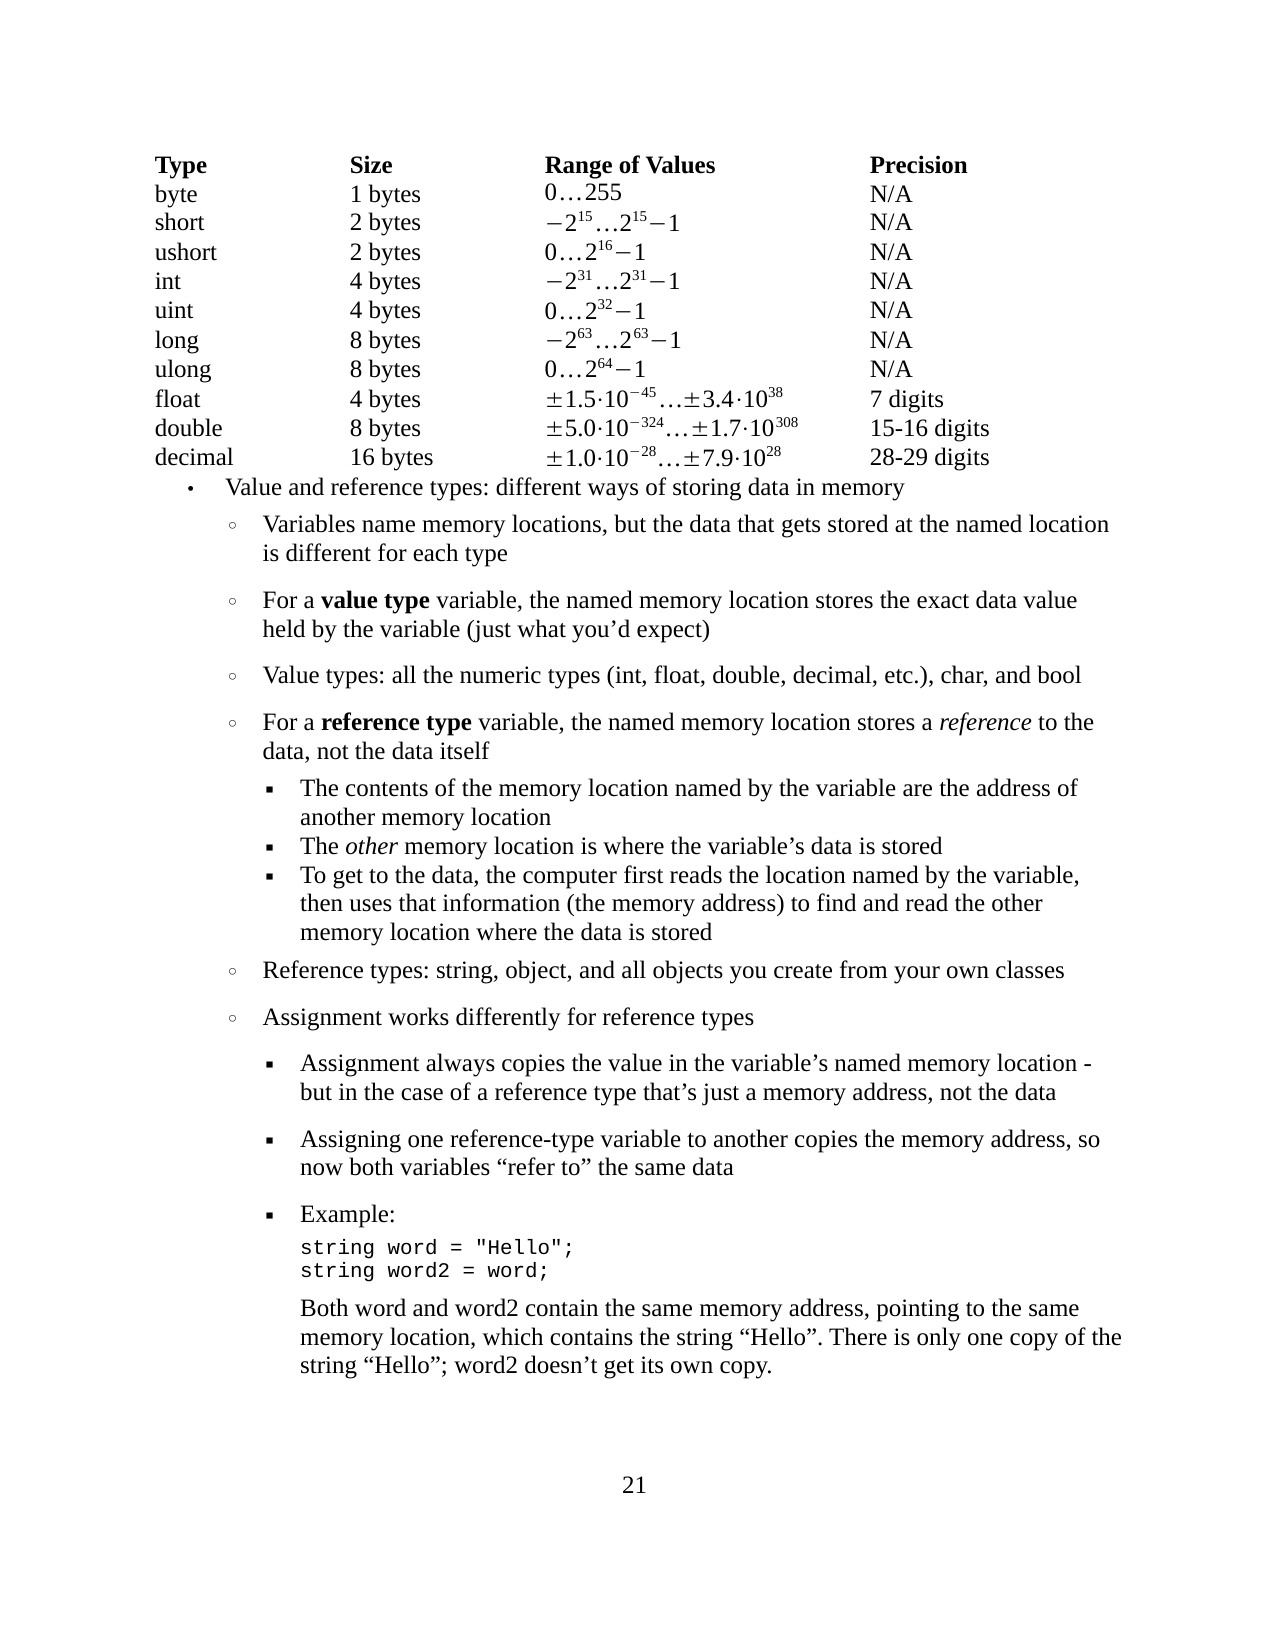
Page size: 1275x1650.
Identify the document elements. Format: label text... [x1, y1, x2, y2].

table_cell [540, 325, 865, 354]
table_header Range of Values [540, 150, 865, 179]
table_cell [540, 208, 865, 237]
table_cell 2 bytes [345, 208, 540, 237]
list Assignment works differently for reference types [225, 1002, 1125, 1030]
table_cell [540, 443, 865, 472]
list string word = "Hello"; [262, 1237, 1125, 1261]
list Example: [262, 1199, 1125, 1228]
table_cell 8 bytes [345, 325, 540, 354]
list The contents of the memory location named by the variable are the address of another memory location [262, 773, 1125, 831]
list For a reference type variable, the named memory location stores a reference to the data, not the data itself [225, 707, 1125, 764]
list Variables name memory locations, but the data that gets stored at the named location is different for each type [225, 509, 1125, 567]
table_cell uint [150, 296, 345, 325]
table_cell ushort [150, 237, 345, 266]
table_cell 4 bytes [345, 296, 540, 325]
table_cell short [150, 208, 345, 237]
table_header Size [345, 150, 540, 179]
table_cell 16 bytes [345, 443, 540, 472]
table_cell [540, 179, 865, 207]
table_cell int [150, 266, 345, 296]
list The other memory location is where the variable’s data is stored [262, 831, 1125, 860]
list string word2 = word; [262, 1261, 1125, 1284]
list Both word and word2 contain the same memory address, pointing to the same memory location, which contains the string “Hello”. There is only one copy of the string “Hello”; word2 doesn’t get its own copy. [262, 1293, 1125, 1379]
table_cell N/A [865, 179, 1125, 207]
table_cell double [150, 413, 345, 442]
list Assignment always copies the value in the variable’s named memory location - but in the case of a reference type that’s just a memory address, not the data [262, 1048, 1125, 1106]
list For a value type variable, the named memory location stores the exact data value held by the variable (just what you’d expect) [225, 585, 1125, 642]
table_cell [540, 296, 865, 325]
table_cell N/A [865, 266, 1125, 296]
table_cell N/A [865, 296, 1125, 325]
list Reference types: string, object, and all objects you create from your own classes [225, 955, 1125, 984]
table_cell 8 bytes [345, 354, 540, 384]
table_header Precision [865, 150, 1125, 179]
table_cell 4 bytes [345, 384, 540, 413]
table_cell 1 bytes [345, 179, 540, 207]
table_header Type [150, 150, 345, 179]
table_cell [540, 384, 865, 413]
table_cell ulong [150, 354, 345, 384]
table_cell 7 digits [865, 384, 1125, 413]
list Value and reference types: different ways of storing data in memory [187, 472, 1125, 501]
table_cell 8 bytes [345, 413, 540, 442]
table_cell 4 bytes [345, 266, 540, 296]
table_cell [540, 413, 865, 442]
table_cell 28-29 digits [865, 443, 1125, 472]
table_cell [540, 237, 865, 266]
table_cell N/A [865, 354, 1125, 384]
table_cell [540, 354, 865, 384]
table_cell long [150, 325, 345, 354]
table_cell N/A [865, 208, 1125, 237]
table_cell [540, 266, 865, 296]
table_cell N/A [865, 237, 1125, 266]
list Value types: all the numeric types (int, float, double, decimal, etc.), char, and bool [225, 660, 1125, 689]
table_cell 2 bytes [345, 237, 540, 266]
table_cell float [150, 384, 345, 413]
table_cell 15-16 digits [865, 413, 1125, 442]
table_cell N/A [865, 325, 1125, 354]
table_cell byte [150, 179, 345, 207]
list To get to the data, the computer first reads the location named by the variable, then uses that information (the memory address) to find and read the other memory location where the data is stored [262, 860, 1125, 946]
list Assigning one reference-type variable to another copies the memory address, so now both variables “refer to” the same data [262, 1124, 1125, 1181]
table_cell decimal [150, 443, 345, 472]
